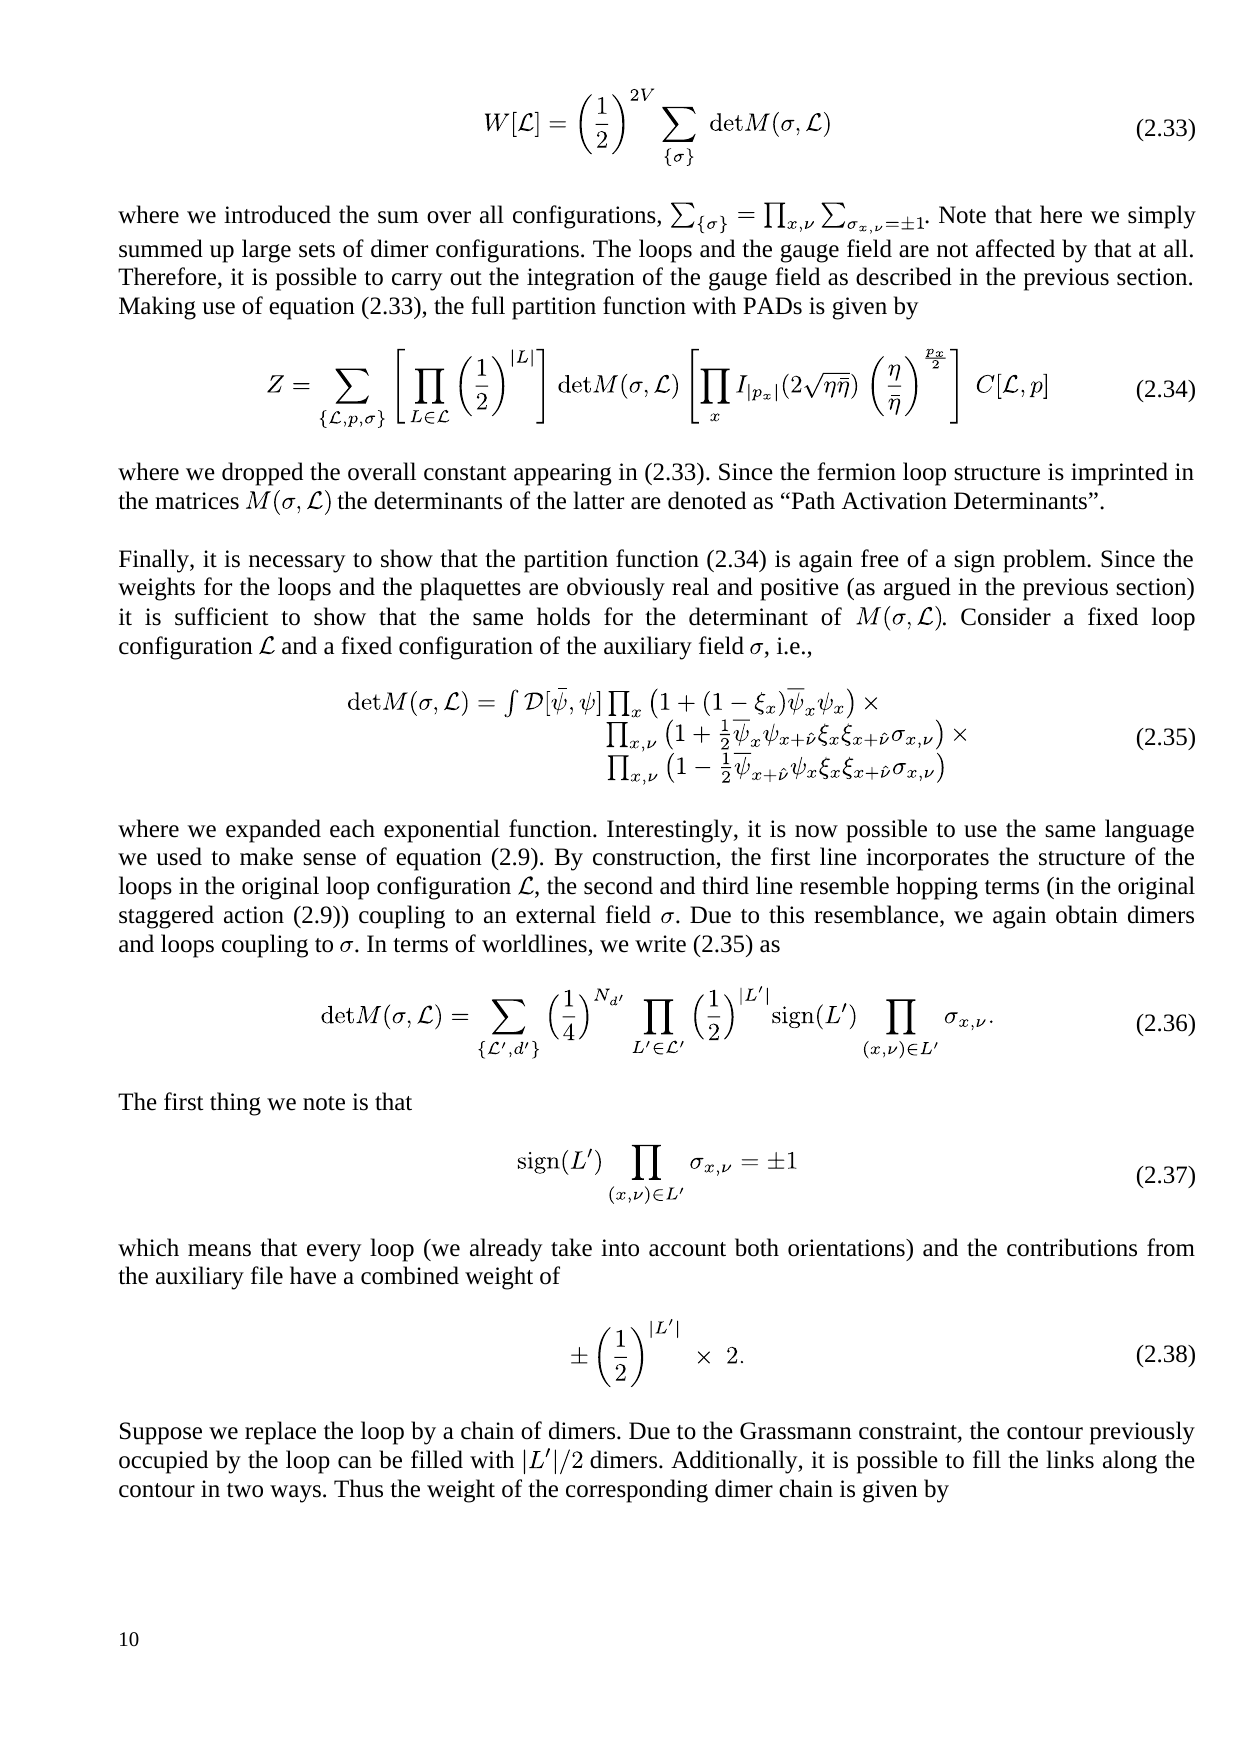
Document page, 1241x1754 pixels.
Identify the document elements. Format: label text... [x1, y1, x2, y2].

text (2.37) [647, 1145, 1196, 1204]
text [118, 986, 760, 1058]
text Suppose we replace the loop by a chain of dimers. Due to the Grassmann constraint, the contour previously occupied by the loop can be filled with dimers. Additionally, it is possible to fill the links along the contour in two ways. Thus the weight of the corresponding dimer chain is given by [118, 1416, 1196, 1503]
text (2.34) [381, 349, 1196, 428]
text which means that every loop (we already take into account both orientations) and the contributions from the auxiliary file have a combined weight of [118, 1233, 1196, 1290]
text where we dropped the overall constant appearing in (2.33). Since the fermion loop structure is imprinted in the matrices the determinants of the latter are denoted as “Path Activation Determinants”. [118, 457, 1196, 515]
text [118, 1145, 631, 1204]
text (2.35) [645, 688, 1196, 785]
text Finally, it is necessary to show that the partition function (2.34) is again free of a sign problem. Since the weights for the loops and the plaquettes are obviously real and positive (as argued in the previous section) it is sufficient to show that the same holds for the determinant of . Consider a fixed loop configuration and a fixed configuration of the auxiliary field , i.e., [118, 544, 1196, 659]
text where we introduced the sum over all configurations, . Note that here we simply summed up large sets of dimer configurations. The loops and the gauge field are not affected by that at all. Therefore, it is possible to carry out the integration of the gauge field as described in the previous section. Making use of equation (2.33), the full partition function with PADs is given by [118, 195, 1196, 320]
text [118, 89, 667, 166]
text where we expanded each exponential function. Interestingly, it is now possible to use the same language we used to make sense of equation (2.9). By construction, the first line incorporates the structure of the loops in the original loop configuration , the second and third line resemble hopping terms (in the original staggered action (2.9)) coupling to an external field . Due to this resemblance, we again obtain dimers and loops coupling to . In terms of worldlines, we write (2.35) as [118, 814, 1196, 957]
text [118, 349, 397, 428]
text [118, 1319, 670, 1387]
text [118, 688, 643, 785]
text (2.33) [690, 89, 1196, 166]
text (2.38) [633, 1319, 1196, 1387]
text (2.36) [763, 986, 1196, 1058]
text The first thing we note is that [118, 1087, 1196, 1116]
